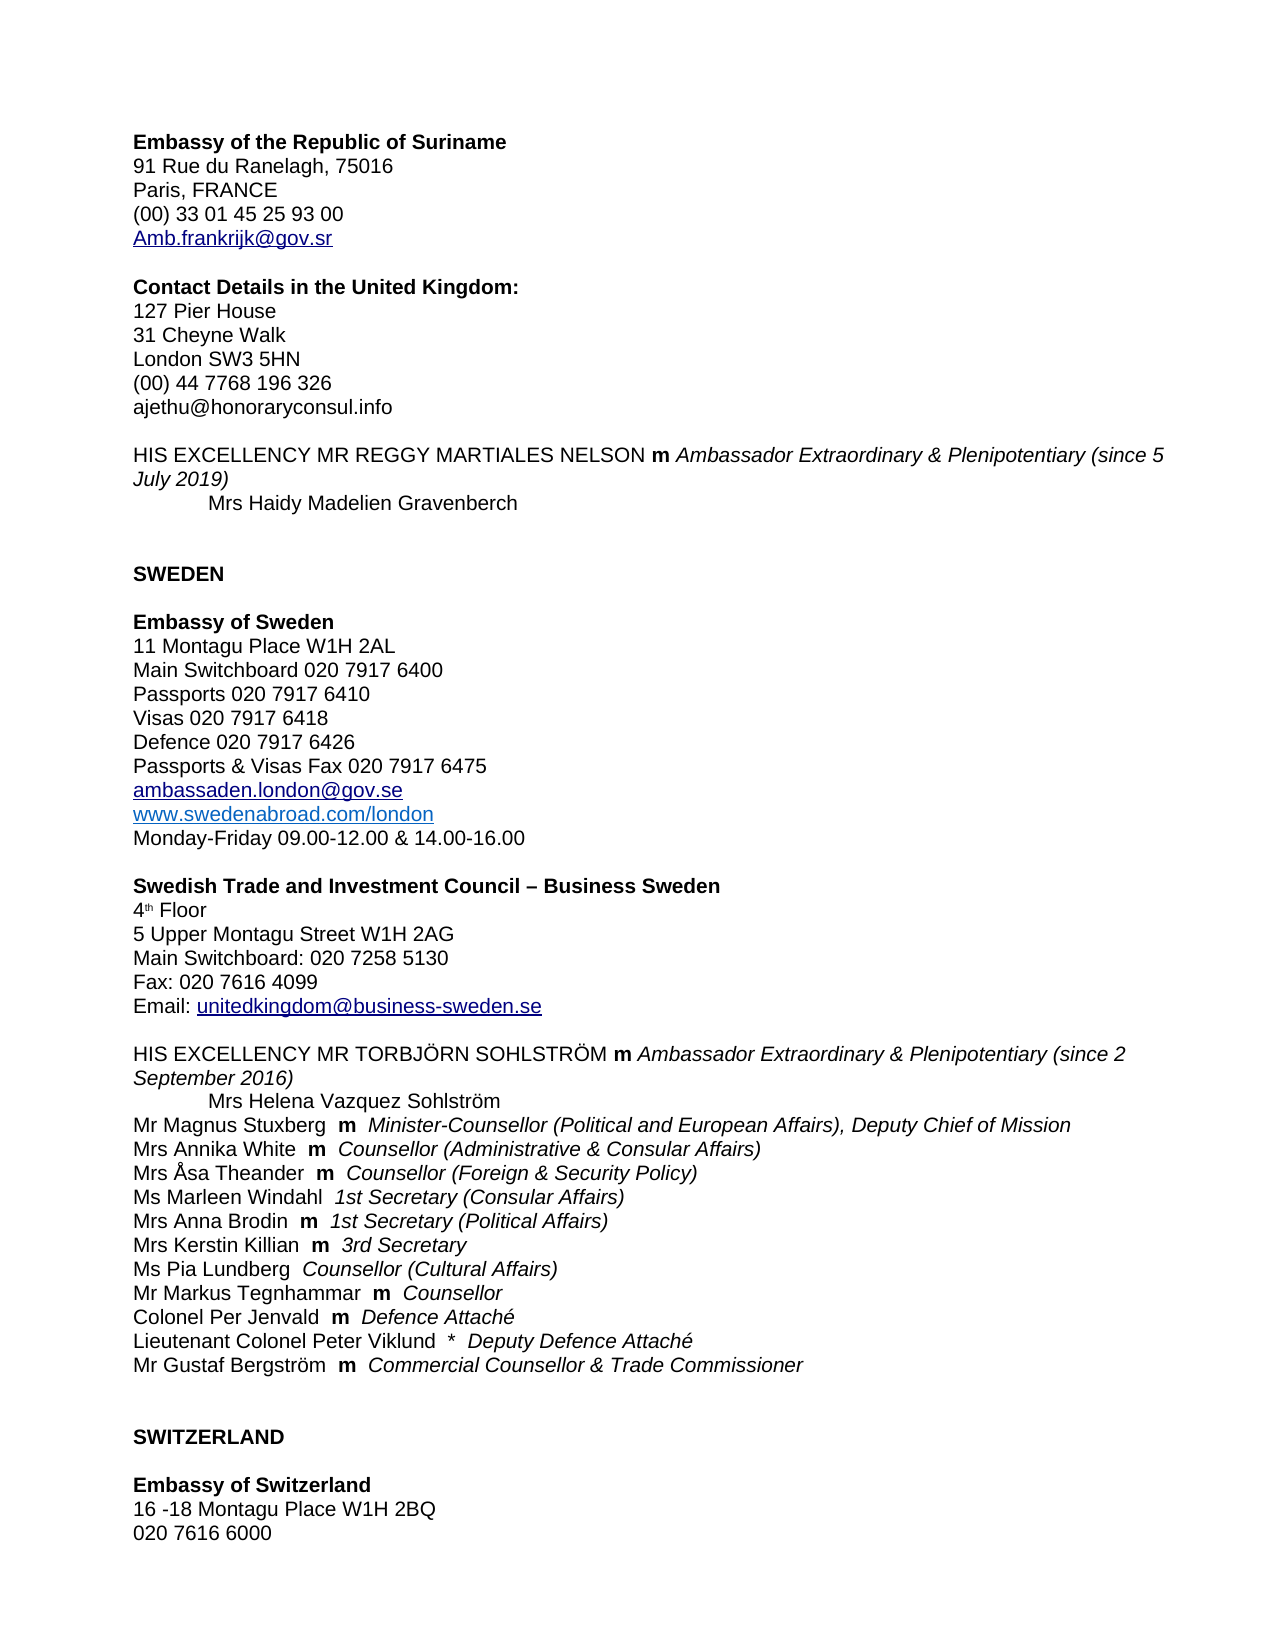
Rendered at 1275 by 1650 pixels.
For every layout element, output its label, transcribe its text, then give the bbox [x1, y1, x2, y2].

text ambassaden.london@gov.se [133, 778, 1181, 802]
text 020 7616 6000 [133, 1521, 1181, 1544]
text www.swedenabroad.com/london [133, 802, 1181, 826]
text Embassy of Switzerland [133, 1473, 1181, 1497]
text Mrs Annika White m Counsellor (Administrative & Consular Affairs) [133, 1137, 1181, 1161]
subtitle Embassy of the Republic of Suriname [133, 129, 1181, 153]
text Mrs Kerstin Killian m 3rd Secretary [133, 1233, 1181, 1257]
text Lieutenant Colonel Peter Viklund * Deputy Defence Attaché [133, 1329, 1181, 1353]
text Main Switchboard 020 7917 6400 [133, 658, 1181, 682]
text Mrs Helena Vazquez Sohlström [133, 1089, 1181, 1113]
text Email: unitedkingdom@business-sweden.se [133, 993, 1181, 1017]
text 16 -18 Montagu Place W1H 2BQ [133, 1497, 1181, 1521]
text SWITZERLAND [133, 1425, 1181, 1449]
text London SW3 5HN [133, 347, 1181, 371]
text Defence 020 7917 6426 [133, 730, 1181, 754]
text Ms Pia Lundberg Counsellor (Cultural Affairs) [133, 1257, 1181, 1281]
text 11 Montagu Place W1H 2AL [133, 634, 1181, 658]
text Amb.frankrijk@gov.sr [133, 225, 1181, 249]
text (00) 33 01 45 25 93 00 [133, 201, 1181, 225]
text 4th Floor [133, 898, 1181, 922]
text Passports 020 7917 6410 [133, 682, 1181, 706]
text Passports & Visas Fax 020 7917 6475 [133, 754, 1181, 778]
text Mr Magnus Stuxberg m Minister-Counsellor (Political and European Affairs), Deputy Chief of Mission [133, 1113, 1181, 1137]
text Main Switchboard: 020 7258 5130 [133, 946, 1181, 969]
text Mrs Åsa Theander m Counsellor (Foreign & Security Policy) [133, 1161, 1181, 1185]
text Colonel Per Jenvald m Defence Attaché [133, 1305, 1181, 1329]
text Paris, FRANCE [133, 177, 1181, 201]
text Ms Marleen Windahl 1st Secretary (Consular Affairs) [133, 1185, 1181, 1209]
text 5 Upper Montagu Street W1H 2AG [133, 922, 1181, 946]
text SWEDEN [133, 562, 1181, 586]
text Mrs Anna Brodin m 1st Secretary (Political Affairs) [133, 1209, 1181, 1233]
text Mr Gustaf Bergström m Commercial Counsellor & Trade Commissioner [133, 1353, 1181, 1377]
text Monday-Friday 09.00-12.00 & 14.00-16.00 [133, 826, 1181, 850]
text 91 Rue du Ranelagh, 75016 [133, 153, 1181, 177]
text Embassy of Sweden [133, 610, 1181, 634]
text Contact Details in the United Kingdom: [133, 275, 1181, 299]
text 31 Cheyne Walk [133, 323, 1181, 347]
text HIS EXCELLENCY MR REGGY MARTIALES NELSON m Ambassador Extraordinary & Plenipotentiary (since 5 July 2019) [133, 442, 1181, 490]
text Fax: 020 7616 4099 [133, 969, 1181, 993]
text 127 Pier House [133, 299, 1181, 323]
text (00) 44 7768 196 326 [133, 371, 1181, 394]
text ajethu@honoraryconsul.info [133, 394, 1181, 418]
text Visas 020 7917 6418 [133, 706, 1181, 730]
text Mrs Haidy Madelien Gravenberch [133, 490, 1181, 514]
text Swedish Trade and Investment Council – Business Sweden [133, 874, 1181, 898]
text Mr Markus Tegnhammar m Counsellor [133, 1281, 1181, 1305]
text HIS EXCELLENCY MR TORBJÖRN SOHLSTRÖM m Ambassador Extraordinary & Plenipotentiary (since 2 September 2016) [133, 1041, 1181, 1089]
